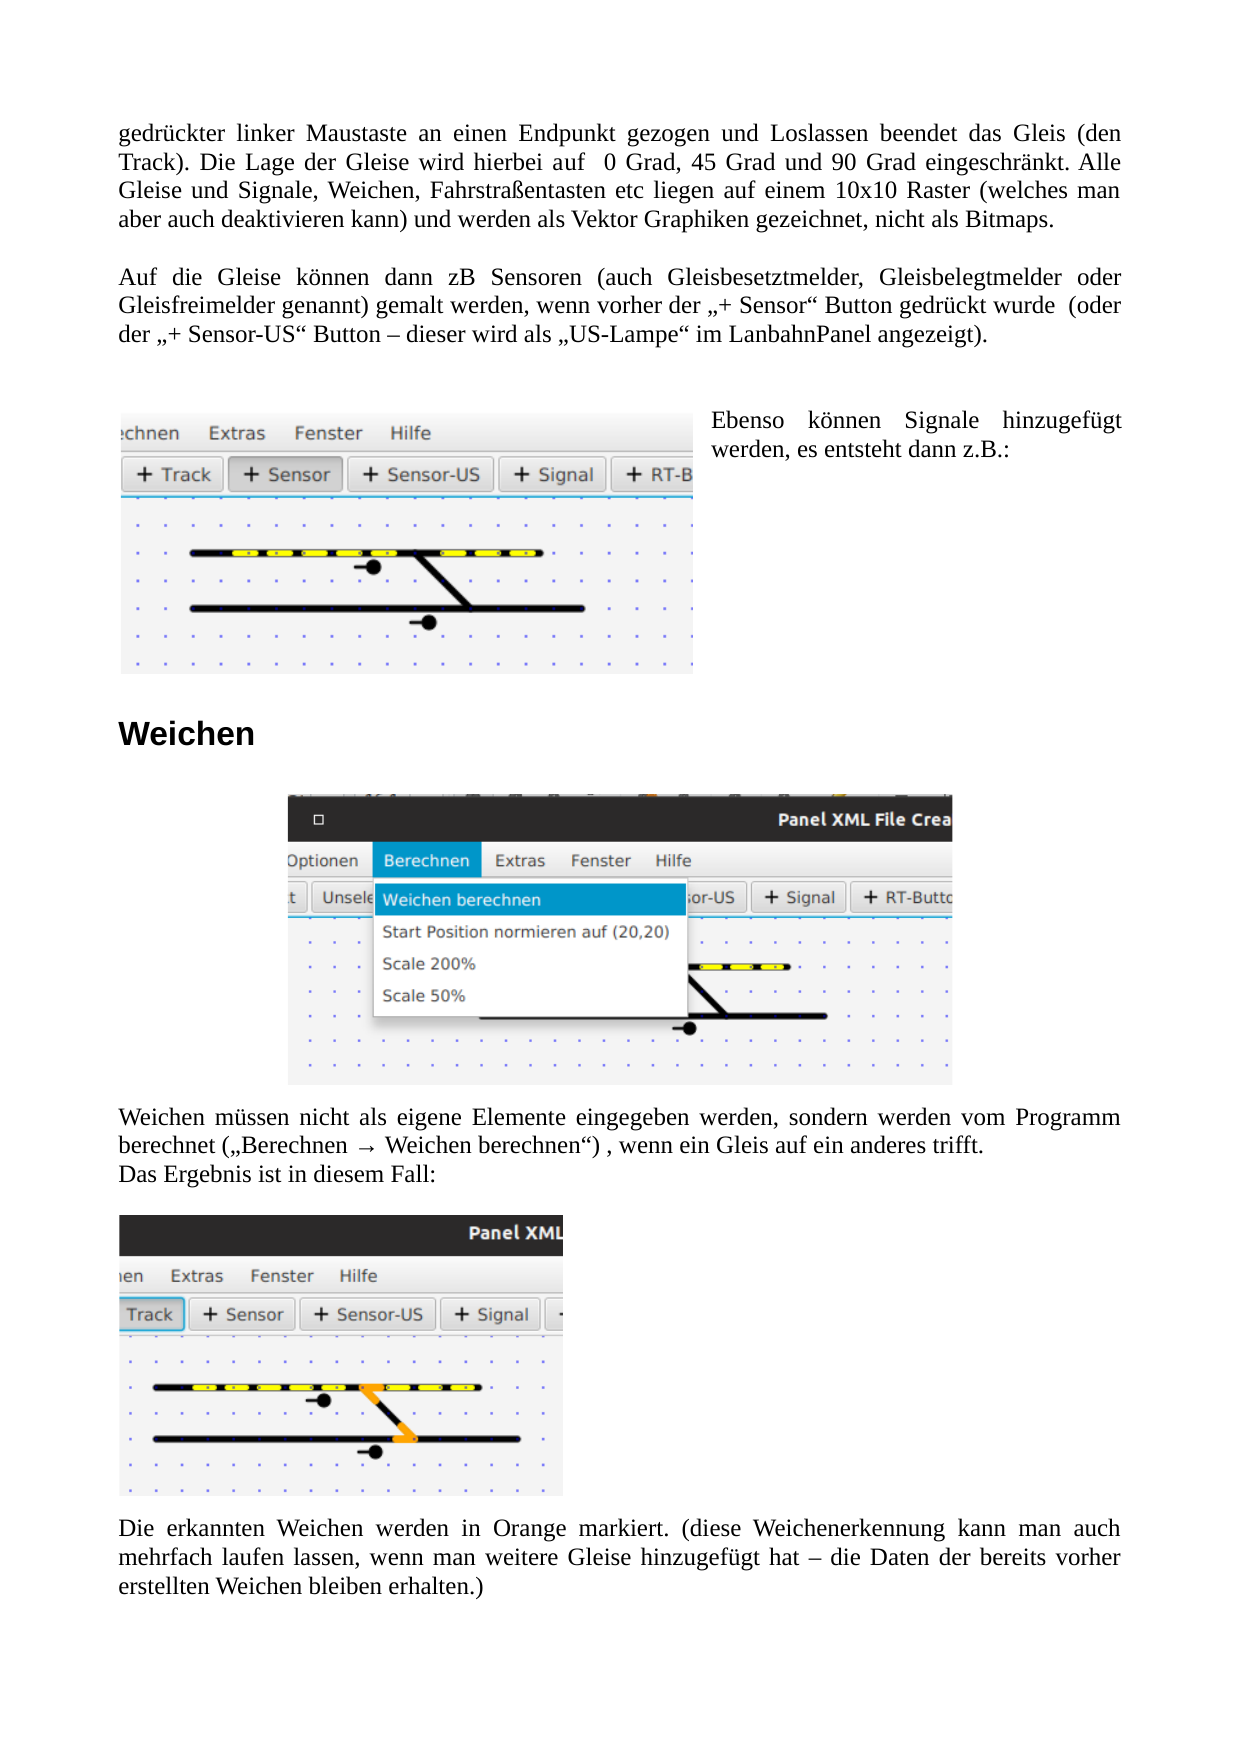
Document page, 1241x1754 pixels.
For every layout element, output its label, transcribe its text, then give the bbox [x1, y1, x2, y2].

text Die erkannten Weichen werden in Orange markiert. (diese Weichenerkennung kann man auch mehrfach laufen lassen, wenn man weitere Gleise hinzugefügt hat – die Daten der bereits vorher erstellten Weichen bleiben erhalten.) [118, 1188, 1122, 1599]
picture [287, 794, 953, 1085]
text Weichen müssen nicht als eigene Elemente eingegeben werden, sondern werden vom Programm berechnet („Berechnen → Weichen berechnen“) , wenn ein Gleis auf ein anderes trifft. [118, 765, 1122, 1159]
text Auf die Gleise können dann zB Sensoren (auch Gleisbesetztmelder, Gleisbelegtmelder oder Gleisfreimelder genannt) gemalt werden, wenn vorher der „+ Sensor“ Button gedrückt wurde (oder der „+ Sensor-US“ Button – dieser wird als „US-Lampe“ im LanbahnPanel angezeigt). [118, 262, 1122, 348]
text Ebenso können Signale hinzugefügt werden, es entsteht dann z.B.: [118, 406, 1122, 463]
text Das Ergebnis ist in diesem Fall: [118, 1159, 1122, 1188]
text gedrückter linker Maustaste an einen Endpunkt gezogen und Loslassen beendet das Gleis (den Track). Die Lage der Gleise wird hierbei auf 0 Grad, 45 Grad und 90 Grad eingeschränkt. Alle Gleise und Signale, Weichen, Fahrstraßentasten etc liegen auf einem 10x10 Raster (welches man aber auch deaktivieren kann) und werden als Vektor Graphiken gezeichnet, nicht als Bitmaps. [118, 118, 1122, 233]
subtitle Weichen [118, 714, 1122, 753]
picture [119, 1215, 563, 1496]
picture [120, 412, 693, 674]
